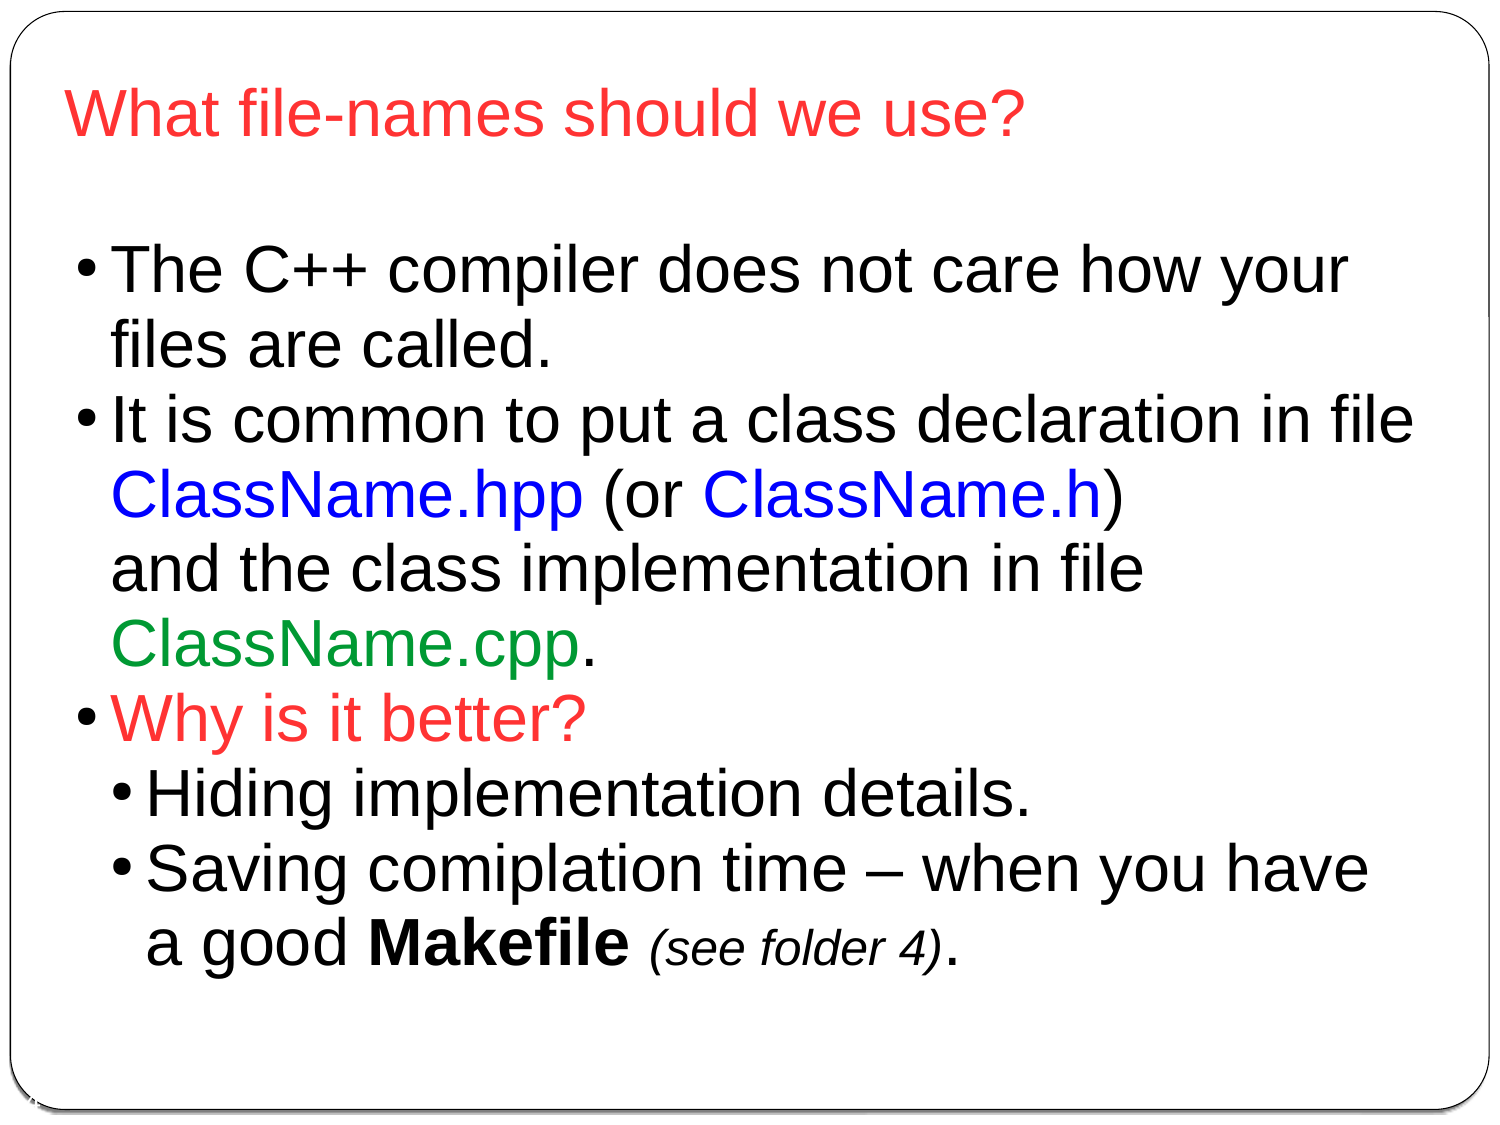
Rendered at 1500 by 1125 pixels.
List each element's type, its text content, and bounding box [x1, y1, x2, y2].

slide_number [0, 1074, 50, 1125]
text_box The C++ compiler does not care how your files are called. It is common to put a class declaration in file ClassName.hpp (or ClassName.h) and the class implementation in file ClassName.cpp. Why is it better? Hiding implementation details. Saving comiplation time – when you have a good Makefile (see folder 4). [60, 224, 1441, 988]
title What file-names should we use? [50, 45, 1201, 165]
